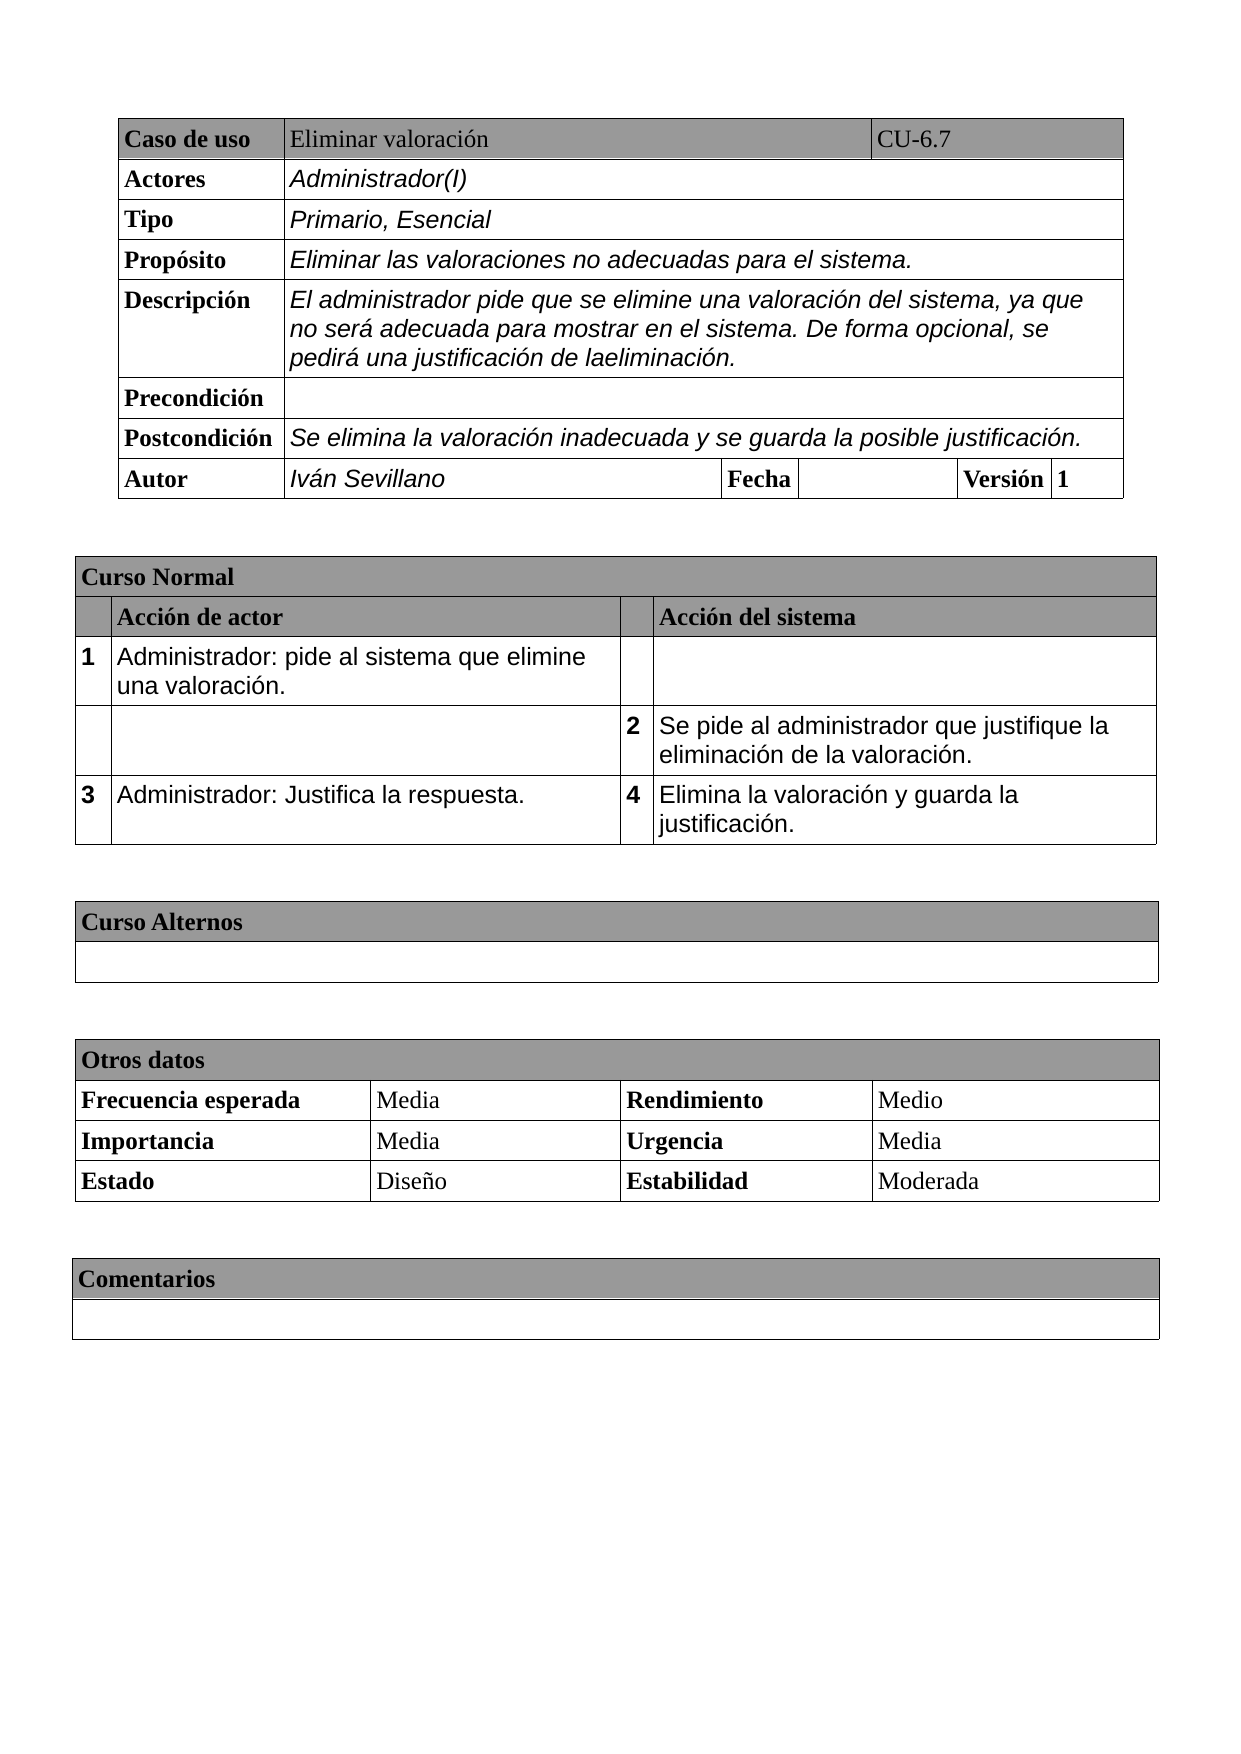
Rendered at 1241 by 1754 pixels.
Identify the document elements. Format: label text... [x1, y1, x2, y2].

table_header Otros datos [76, 1040, 1159, 1080]
table_cell Media [873, 1121, 1159, 1160]
table_cell Eliminar las valoraciones no adecuadas para el sistema. [285, 240, 1123, 279]
table_cell 3 [76, 776, 111, 843]
table_header Comentarios [73, 1259, 1159, 1298]
table_cell [76, 597, 111, 636]
table_cell Iván Sevillano [285, 459, 721, 498]
table_cell [799, 459, 957, 498]
table_cell Versión [958, 459, 1051, 498]
table_cell Elimina la valoración y guarda la justificación. [654, 776, 1156, 843]
table_cell Administrador(I) [285, 160, 1123, 199]
table_header Caso de uso [119, 119, 284, 158]
table_cell [285, 378, 1123, 417]
table_cell Estabilidad [621, 1161, 872, 1201]
table_cell El administrador pide que se elimine una valoración del sistema, ya que no será adecuada para mostrar en el sistema. De forma opcional, se pedirá una justificación de laeliminación. [285, 280, 1123, 377]
table_cell [112, 706, 620, 774]
table_cell Urgencia [621, 1121, 872, 1160]
table_header Curso Normal [76, 557, 1156, 596]
table_cell Tipo [119, 200, 284, 239]
table_cell 1 [1052, 459, 1123, 498]
table_cell [654, 637, 1156, 705]
table_cell Precondición [119, 378, 284, 417]
table_cell Administrador: pide al sistema que elimine una valoración. [112, 637, 620, 705]
table_cell Medio [873, 1081, 1159, 1120]
table_cell Postcondición [119, 419, 284, 458]
table_header CU-6.7 [872, 119, 1123, 158]
table_cell Moderada [873, 1161, 1159, 1201]
table_cell Descripción [119, 280, 284, 377]
table_cell Importancia [76, 1121, 370, 1160]
table_cell Fecha [722, 459, 798, 498]
table_cell Primario, Esencial [285, 200, 1123, 239]
table_cell Actores [119, 160, 284, 199]
table_header Eliminar valoración [285, 119, 871, 158]
table_cell [621, 597, 653, 636]
table_cell Acción de actor [112, 597, 620, 636]
table_cell Rendimiento [621, 1081, 872, 1120]
table_cell 4 [621, 776, 653, 843]
table_cell Administrador: Justifica la respuesta. [112, 776, 620, 843]
table_header Curso Alternos [76, 902, 1158, 941]
table_cell Acción del sistema [654, 597, 1156, 636]
table_cell 1 [76, 637, 111, 705]
table_cell Se pide al administrador que justifique la eliminación de la valoración. [654, 706, 1156, 774]
table_cell Media [371, 1081, 620, 1120]
table_cell Estado [76, 1161, 370, 1201]
table_cell Diseño [371, 1161, 620, 1201]
table_cell Propósito [119, 240, 284, 279]
table_cell 2 [621, 706, 653, 774]
table_cell [621, 637, 653, 705]
table_cell Autor [119, 459, 284, 498]
table_cell Media [371, 1121, 620, 1160]
table_cell [76, 706, 111, 774]
table_cell [73, 1300, 1159, 1339]
table_cell [76, 942, 1158, 982]
table_cell Se elimina la valoración inadecuada y se guarda la posible justificación. [285, 419, 1123, 458]
table_cell Frecuencia esperada [76, 1081, 370, 1120]
